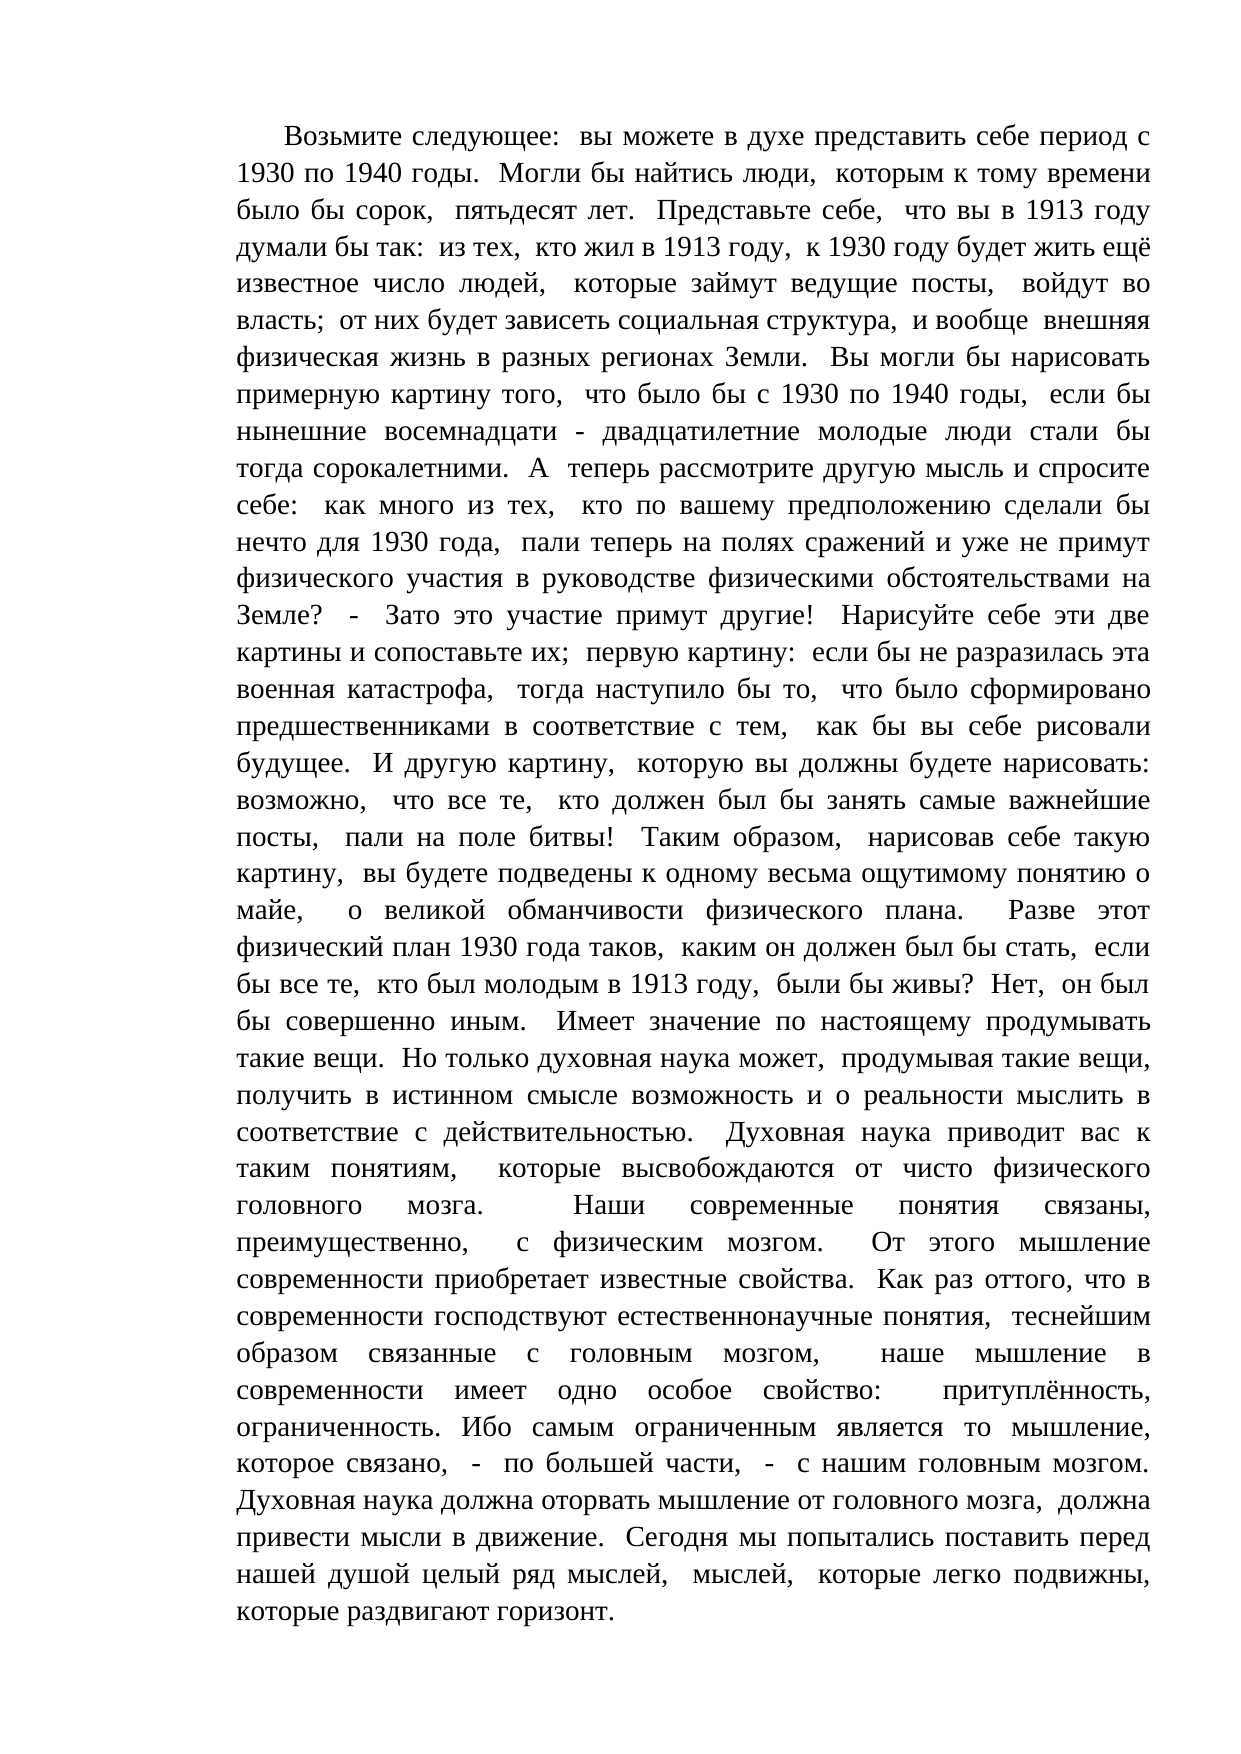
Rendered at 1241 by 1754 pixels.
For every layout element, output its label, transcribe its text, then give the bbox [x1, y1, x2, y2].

text Возьмите следующее: вы можете в духе представить себе период с 1930 по 1940 годы. Могли бы найтись люди, которым к тому времени было бы сорок, пятьдесят лет. Представьте себе, что вы в 1913 году думали бы так: из тех, кто жил в 1913 году, к 1930 году будет жить ещё известное число людей, которые займут ведущие посты, войдут во власть; от них будет зависеть социальная структура, и вообще внешняя физическая жизнь в разных регионах Земли. Вы могли бы нарисовать примерную картину того, что было бы с 1930 по 1940 годы, если бы нынешние восемнадцати - двадцатилетние молодые люди стали бы тогда сорокалетними. А теперь рассмотрите другую мысль и спросите себе: как много из тех, кто по вашему предположению сделали бы нечто для 1930 года, пали теперь на полях сражений и уже не примут физического участия в руководстве физическими обстоятельствами на Земле? - Зато это участие примут другие! Нарисуйте себе эти две картины и сопоставьте их; первую картину: если бы не разразилась эта военная катастрофа, тогда наступило бы то, что было сформировано предшественниками в соответствие с тем, как бы вы себе рисовали будущее. И другую картину, которую вы должны будете нарисовать: возможно, что все те, кто должен был бы занять самые важнейшие посты, пали на поле битвы! Таким образом, нарисовав себе такую картину, вы будете подведены к одному весьма ощутимому понятию о майе, о великой обманчивости физического плана. Разве этот физический план 1930 года таков, каким он должен был бы стать, если бы все те, кто был молодым в 1913 году, были бы живы? Нет, он был бы совершенно иным. Имеет значение по настоящему продумывать такие вещи. Но только духовная наука может, продумывая такие вещи, получить в истинном смысле возможность и о реальности мыслить в соответствие с действительностью. Духовная наука приводит вас к таким понятиям, которые высвобождаются от чисто физического головного мозга. Наши современные понятия связаны, преимущественно, с физическим мозгом. От этого мышление современности приобретает известные свойства. Как раз оттого, что в современности господствуют естественнонаучные понятия, теснейшим образом связанные с головным мозгом, наше мышление в современности имеет одно особое свойство: притуплённость, ограниченность. Ибо самым ограниченным является то мышление, которое связано, - по большей части, - с нашим головным мозгом. Духовная наука должна оторвать мышление от головного мозга, должна привести мысли в движение. Сегодня мы попытались поставить перед нашей душой целый ряд мыслей, мыслей, которые легко подвижны, которые раздвигают горизонт. [236, 118, 1152, 1627]
